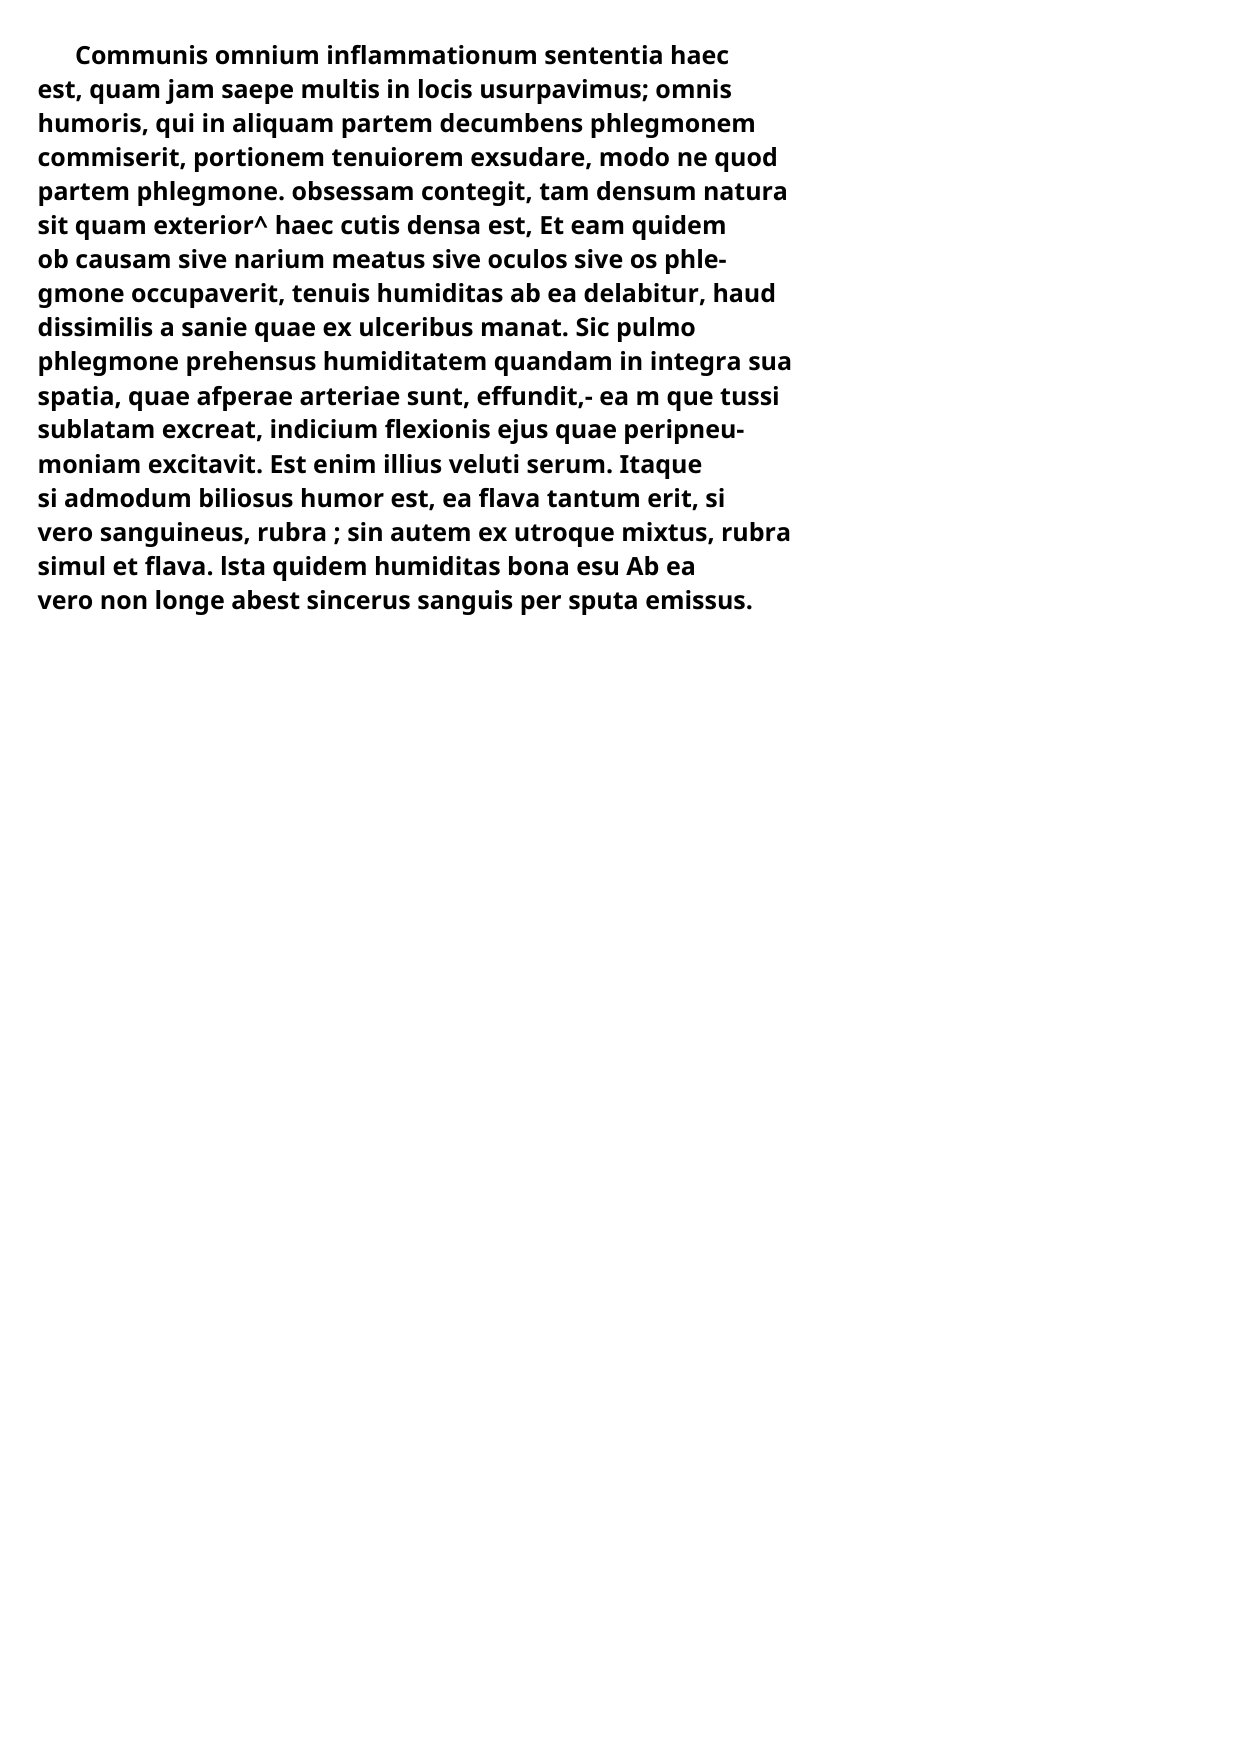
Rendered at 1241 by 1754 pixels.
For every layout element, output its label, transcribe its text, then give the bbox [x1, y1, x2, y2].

text Communis omnium inflammationum sententia haec est, quam jam saepe multis in locis usurpavimus; omnis humoris, qui in aliquam partem decumbens phlegmonem commiserit, portionem tenuiorem exsudare, modo ne quod partem phlegmone. obsessam contegit, tam densum natura sit quam exterior^ haec cutis densa est, Et eam quidem ob causam sive narium meatus sive oculos sive os phle- gmone occupaverit, tenuis humiditas ab ea delabitur, haud dissimilis a sanie quae ex ulceribus manat. Sic pulmo phlegmone prehensus humiditatem quandam in integra sua spatia, quae afperae arteriae sunt, effundit,- ea m que tussi sublatam excreat, indicium flexionis ejus quae peripneu- moniam excitavit. Est enim illius veluti serum. Itaque si admodum biliosus humor est, ea flava tantum erit, si vero sanguineus, rubra ; sin autem ex utroque mixtus, rubra simul et flava. lsta quidem humiditas bona esu Ab ea vero non longe abest sincerus sanguis per sputa emissus. [37, 37, 1203, 617]
